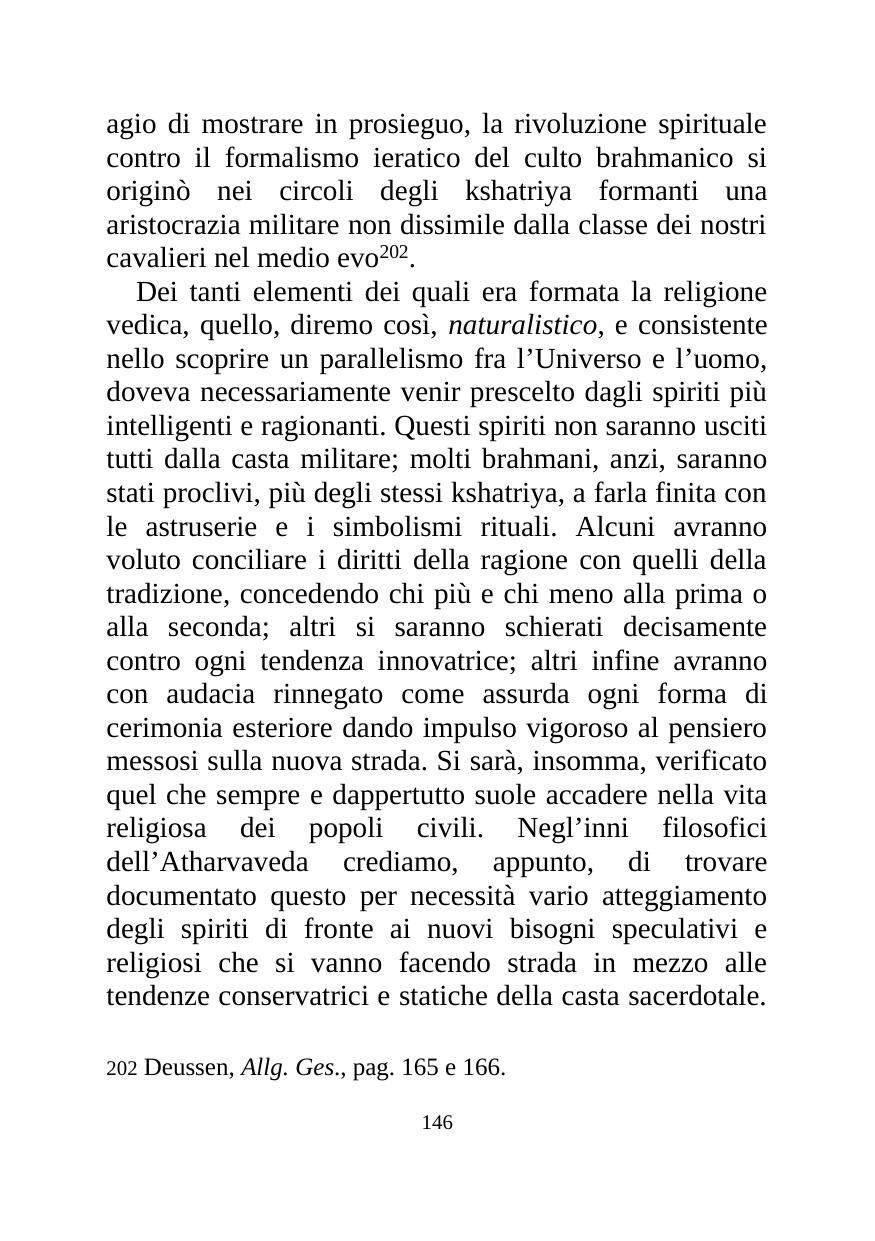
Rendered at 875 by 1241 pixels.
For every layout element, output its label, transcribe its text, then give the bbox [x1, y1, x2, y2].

text Deussen, Allg. Ges., pag. 165 e 166. [106, 1052, 768, 1080]
text agio di mostrare in prosieguo, la rivoluzione spirituale contro il formalismo ieratico del culto brahmanico si originò nei circoli degli kshatriya formanti una aristocrazia militare non dissimile dalla classe dei nostri cavalieri nel medio evo. [106, 106, 768, 274]
text Dei tanti elementi dei quali era formata la religione vedica, quello, diremo così, naturalistico, e consistente nello scoprire un parallelismo fra l’Universo e l’uomo, doveva necessariamente venir prescelto dagli spiriti più intelligenti e ragionanti. Questi spiriti non saranno usciti tutti dalla casta militare; molti brahmani, anzi, saranno stati proclivi, più degli stessi kshatriya, a farla finita con le astruserie e i simbolismi rituali. Alcuni avranno voluto conciliare i diritti della ragione con quelli della tradizione, concedendo chi più e chi meno alla prima o alla seconda; altri si saranno schierati decisamente contro ogni tendenza innovatrice; altri infine avranno con audacia rinnegato come assurda ogni forma di cerimonia esteriore dando impulso vigoroso al pensiero messosi sulla nuova strada. Si sarà, insomma, verificato quel che sempre e dappertutto suole accadere nella vita religiosa dei popoli civili. Negl’inni filosofici dell’Atharvaveda crediamo, appunto, di trovare documentato questo per necessità vario atteggiamento degli spiriti di fronte ai nuovi bisogni speculativi e religiosi che si vanno facendo strada in mezzo alle tendenze conservatrici e statiche della casta sacerdotale. [106, 274, 768, 1012]
